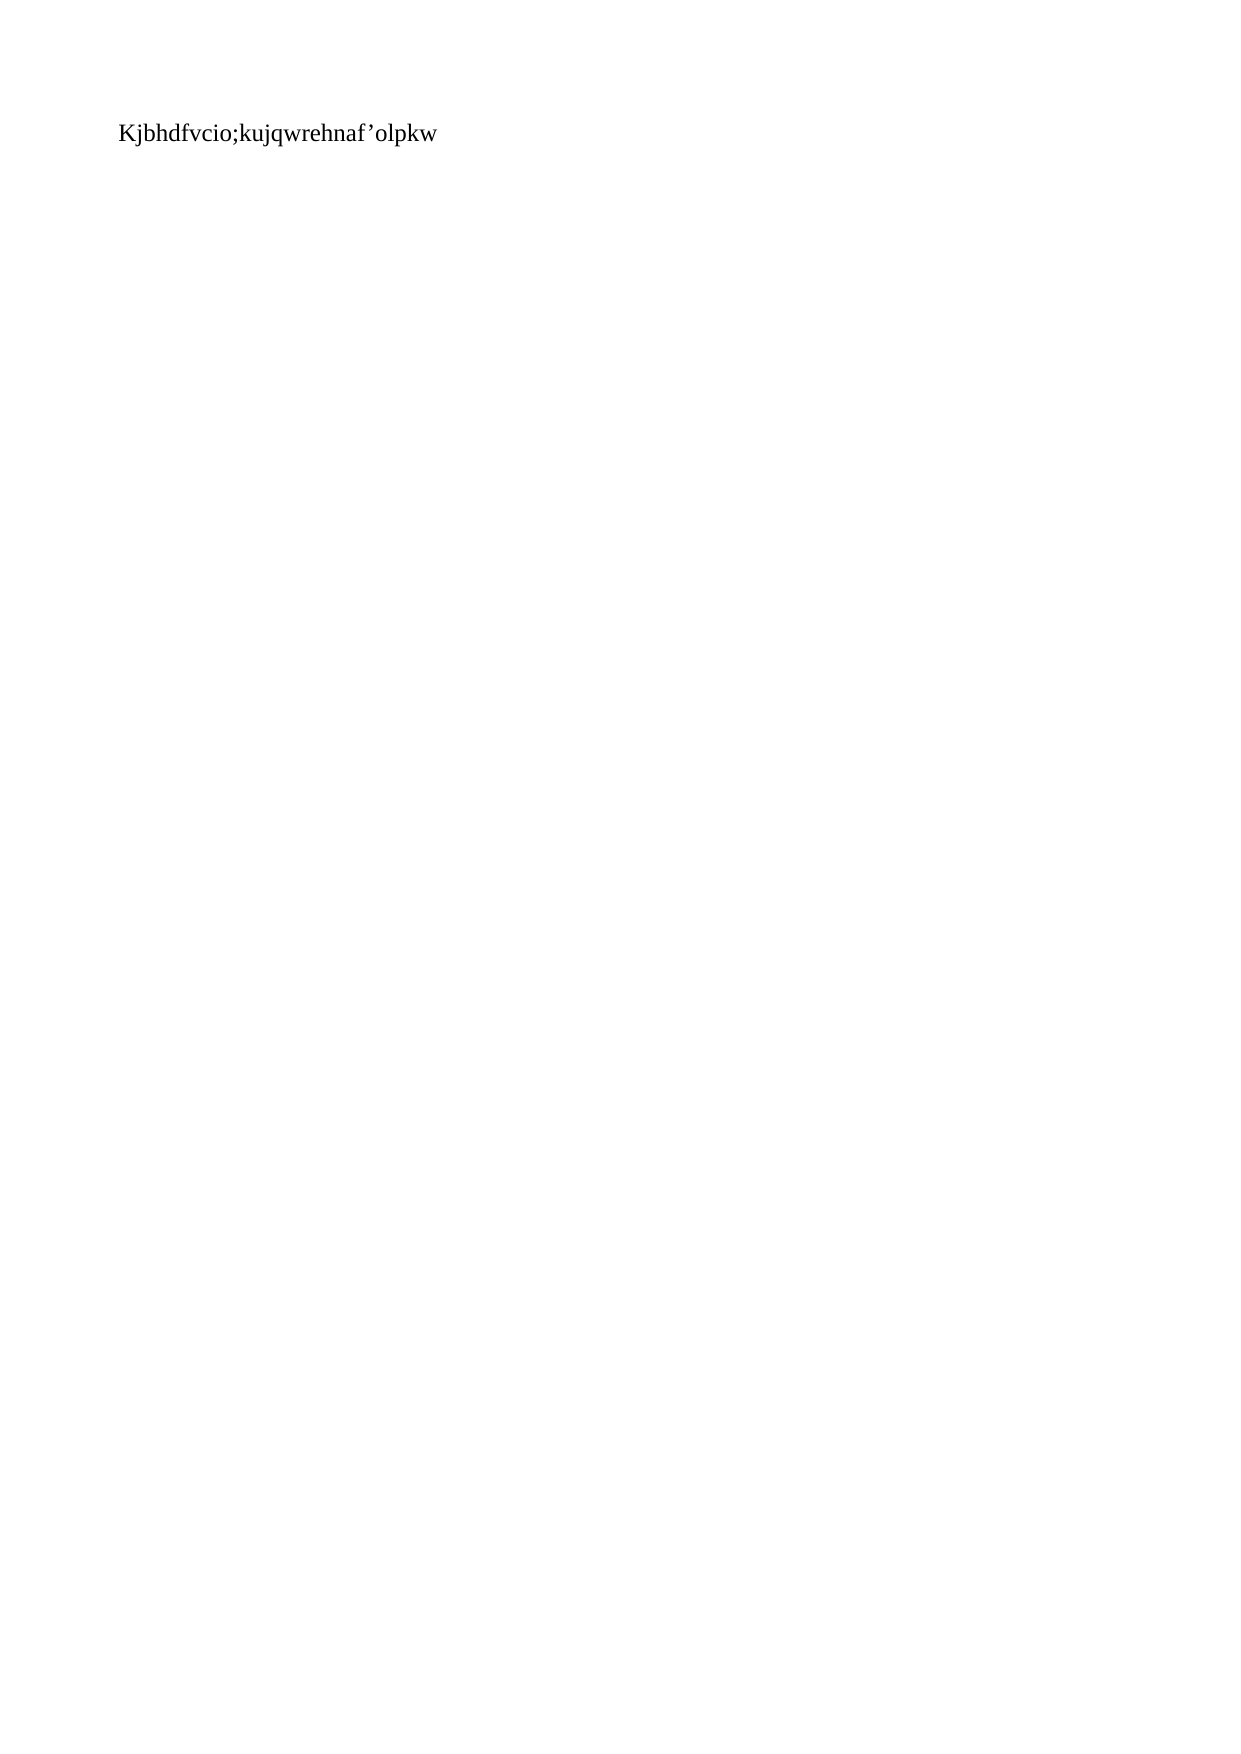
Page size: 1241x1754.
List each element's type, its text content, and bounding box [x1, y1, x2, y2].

text Kjbhdfvcio;kujqwrehnaf’olpkw [118, 118, 1122, 147]
